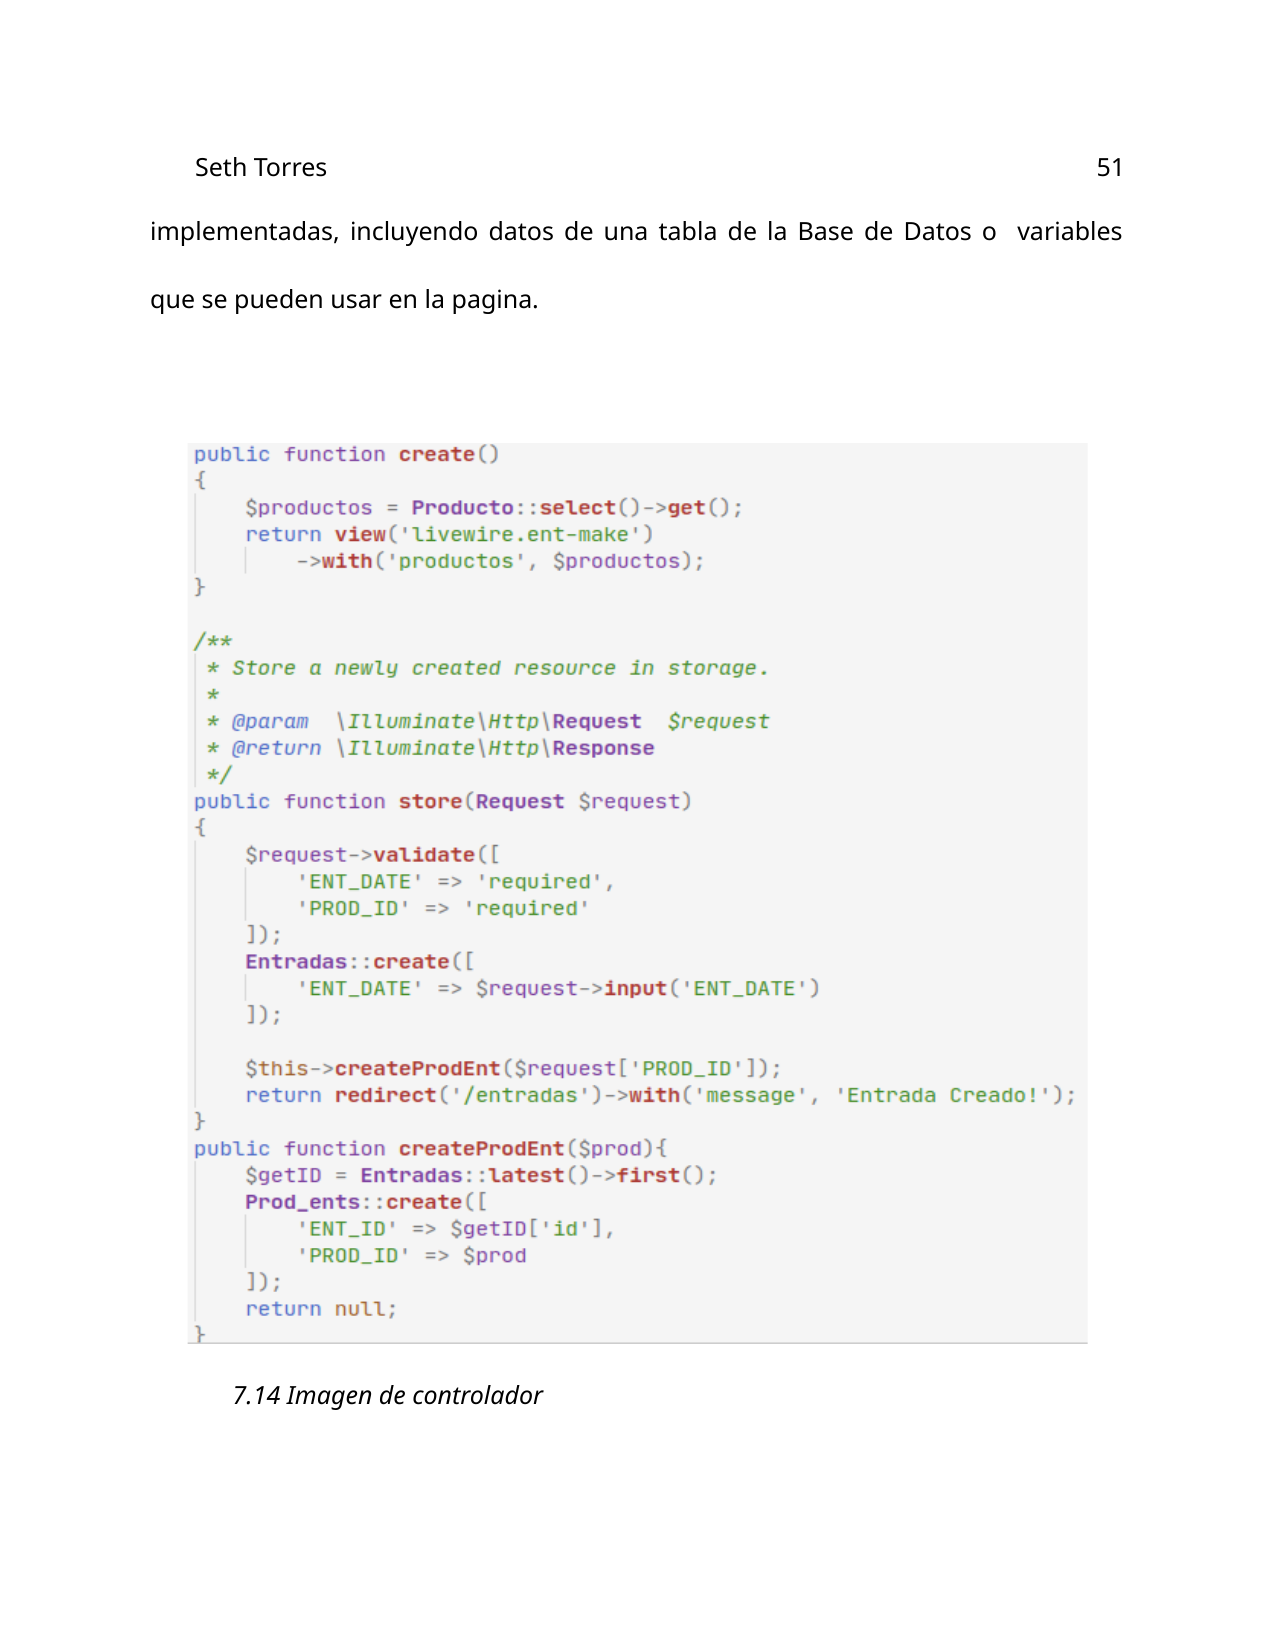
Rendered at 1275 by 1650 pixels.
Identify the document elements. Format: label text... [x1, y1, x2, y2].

text 7.14 Imagen de controlador [187, 1344, 1087, 1412]
text [187, 431, 1087, 443]
picture [187, 443, 1088, 1344]
text implementadas, incluyendo datos de una tabla de la Base de Datos o variables que se pueden usar en la pagina. [150, 213, 1125, 316]
